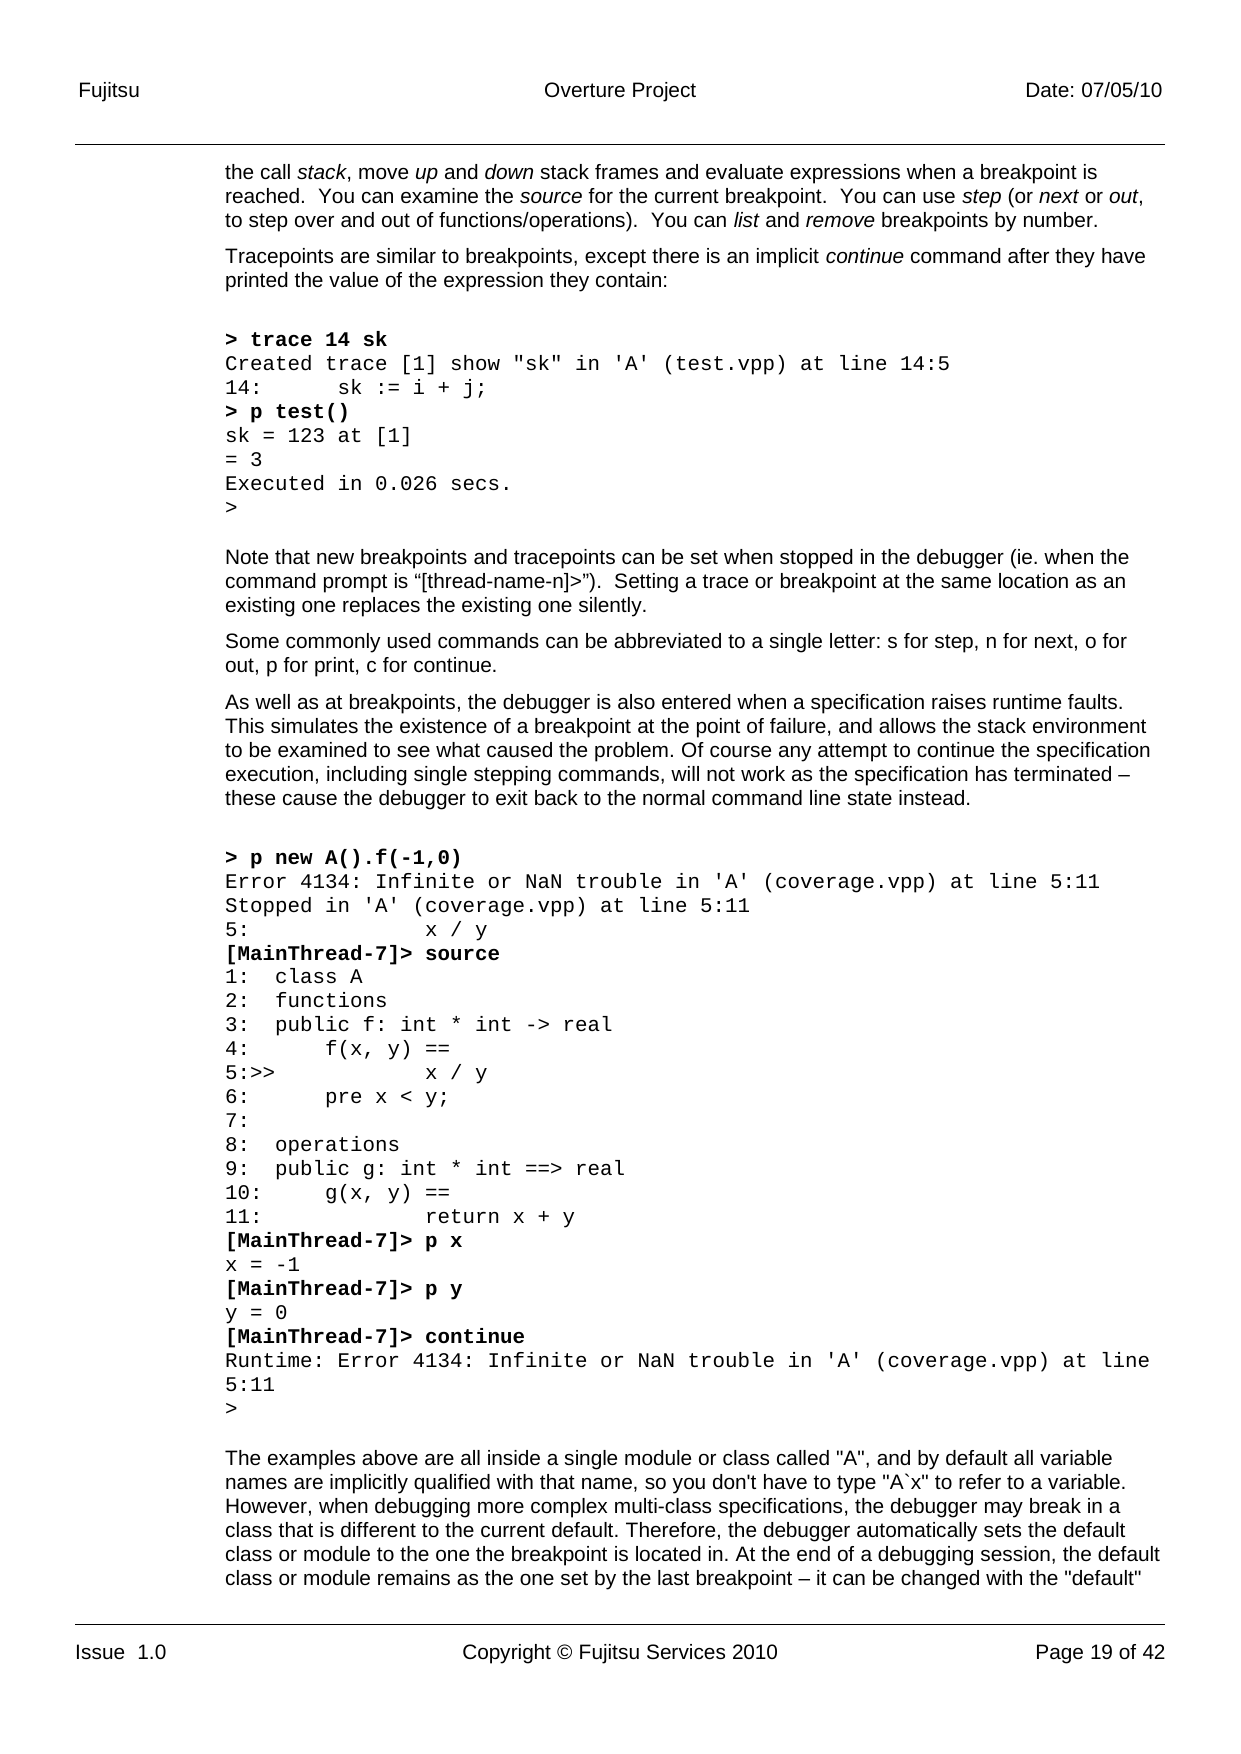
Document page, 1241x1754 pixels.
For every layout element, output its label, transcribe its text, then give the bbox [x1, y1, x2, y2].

text 4: f(x, y) == [225, 1038, 1165, 1062]
text x = -1 [225, 1254, 1165, 1278]
text [MainThread-7]> source [225, 942, 1165, 966]
text > p new A().f(-1,0) [225, 847, 1165, 871]
text 8: operations [225, 1134, 1165, 1158]
text Error 4134: Infinite or NaN trouble in 'A' (coverage.vpp) at line 5:11 [225, 871, 1165, 894]
text the call stack, move up and down stack frames and evaluate expressions when a breakpoint is reached. You can examine the source for the current breakpoint. You can use step (or next or out, to step over and out of functions/operations). You can list and remove breakpoints by number. [225, 160, 1165, 232]
text 3: public f: int * int -> real [225, 1014, 1165, 1038]
text 9: public g: int * int ==> real [225, 1158, 1165, 1182]
text Created trace [1] show "sk" in 'A' (test.vpp) at line 14:5 [225, 353, 1165, 377]
text 14: sk := i + j; [225, 377, 1165, 401]
text Executed in 0.026 secs. [225, 473, 1165, 497]
text 6: pre x < y; [225, 1086, 1165, 1110]
text = 3 [225, 449, 1165, 473]
text 1: class A [225, 966, 1165, 990]
text > trace 14 sk [225, 329, 1165, 353]
text > p test() [225, 401, 1165, 425]
text Note that new breakpoints and tracepoints can be set when stopped in the debugger (ie. when the command prompt is “[thread-name-n]>”). Setting a trace or breakpoint at the same location as an existing one replaces the existing one silently. [225, 544, 1165, 617]
text 2: functions [225, 990, 1165, 1014]
text 10: g(x, y) == [225, 1182, 1165, 1206]
text 5: x / y [225, 918, 1165, 942]
text The examples above are all inside a single module or class called "A", and by default all variable names are implicitly qualified with that name, so you don't have to type "A`x" to refer to a variable. However, when debugging more complex multi-class specifications, the debugger may break in a class that is different to the current default. Therefore, the debugger automatically sets the default class or module to the one the breakpoint is located in. At the end of a debugging session, the default class or module remains as the one set by the last breakpoint – it can be changed with the "default" [225, 1446, 1165, 1590]
text [MainThread-7]> continue [225, 1326, 1165, 1350]
text > [225, 497, 1165, 521]
text Stopped in 'A' (coverage.vpp) at line 5:11 [225, 894, 1165, 918]
text Tracepoints are similar to breakpoints, except there is an implicit continue command after they have printed the value of the expression they contain: [225, 244, 1165, 292]
text 11: return x + y [225, 1206, 1165, 1230]
text Some commonly used commands can be abbreviated to a single letter: s for step, n for next, o for out, p for print, c for continue. [225, 629, 1165, 677]
text sk = 123 at [1] [225, 425, 1165, 449]
text > [225, 1398, 1165, 1422]
text 5:>> x / y [225, 1062, 1165, 1086]
text [MainThread-7]> p x [225, 1230, 1165, 1254]
text y = 0 [225, 1302, 1165, 1326]
text As well as at breakpoints, the debugger is also entered when a specification raises runtime faults. This simulates the existence of a breakpoint at the point of failure, and allows the stack environment to be examined to see what caused the problem. Of course any attempt to continue the specification execution, including single stepping commands, will not work as the specification has terminated – these cause the debugger to exit back to the normal command line state instead. [225, 690, 1165, 810]
text Runtime: Error 4134: Infinite or NaN trouble in 'A' (coverage.vpp) at line 5:11 [225, 1350, 1165, 1398]
text 7: [225, 1110, 1165, 1134]
text [MainThread-7]> p y [225, 1278, 1165, 1302]
